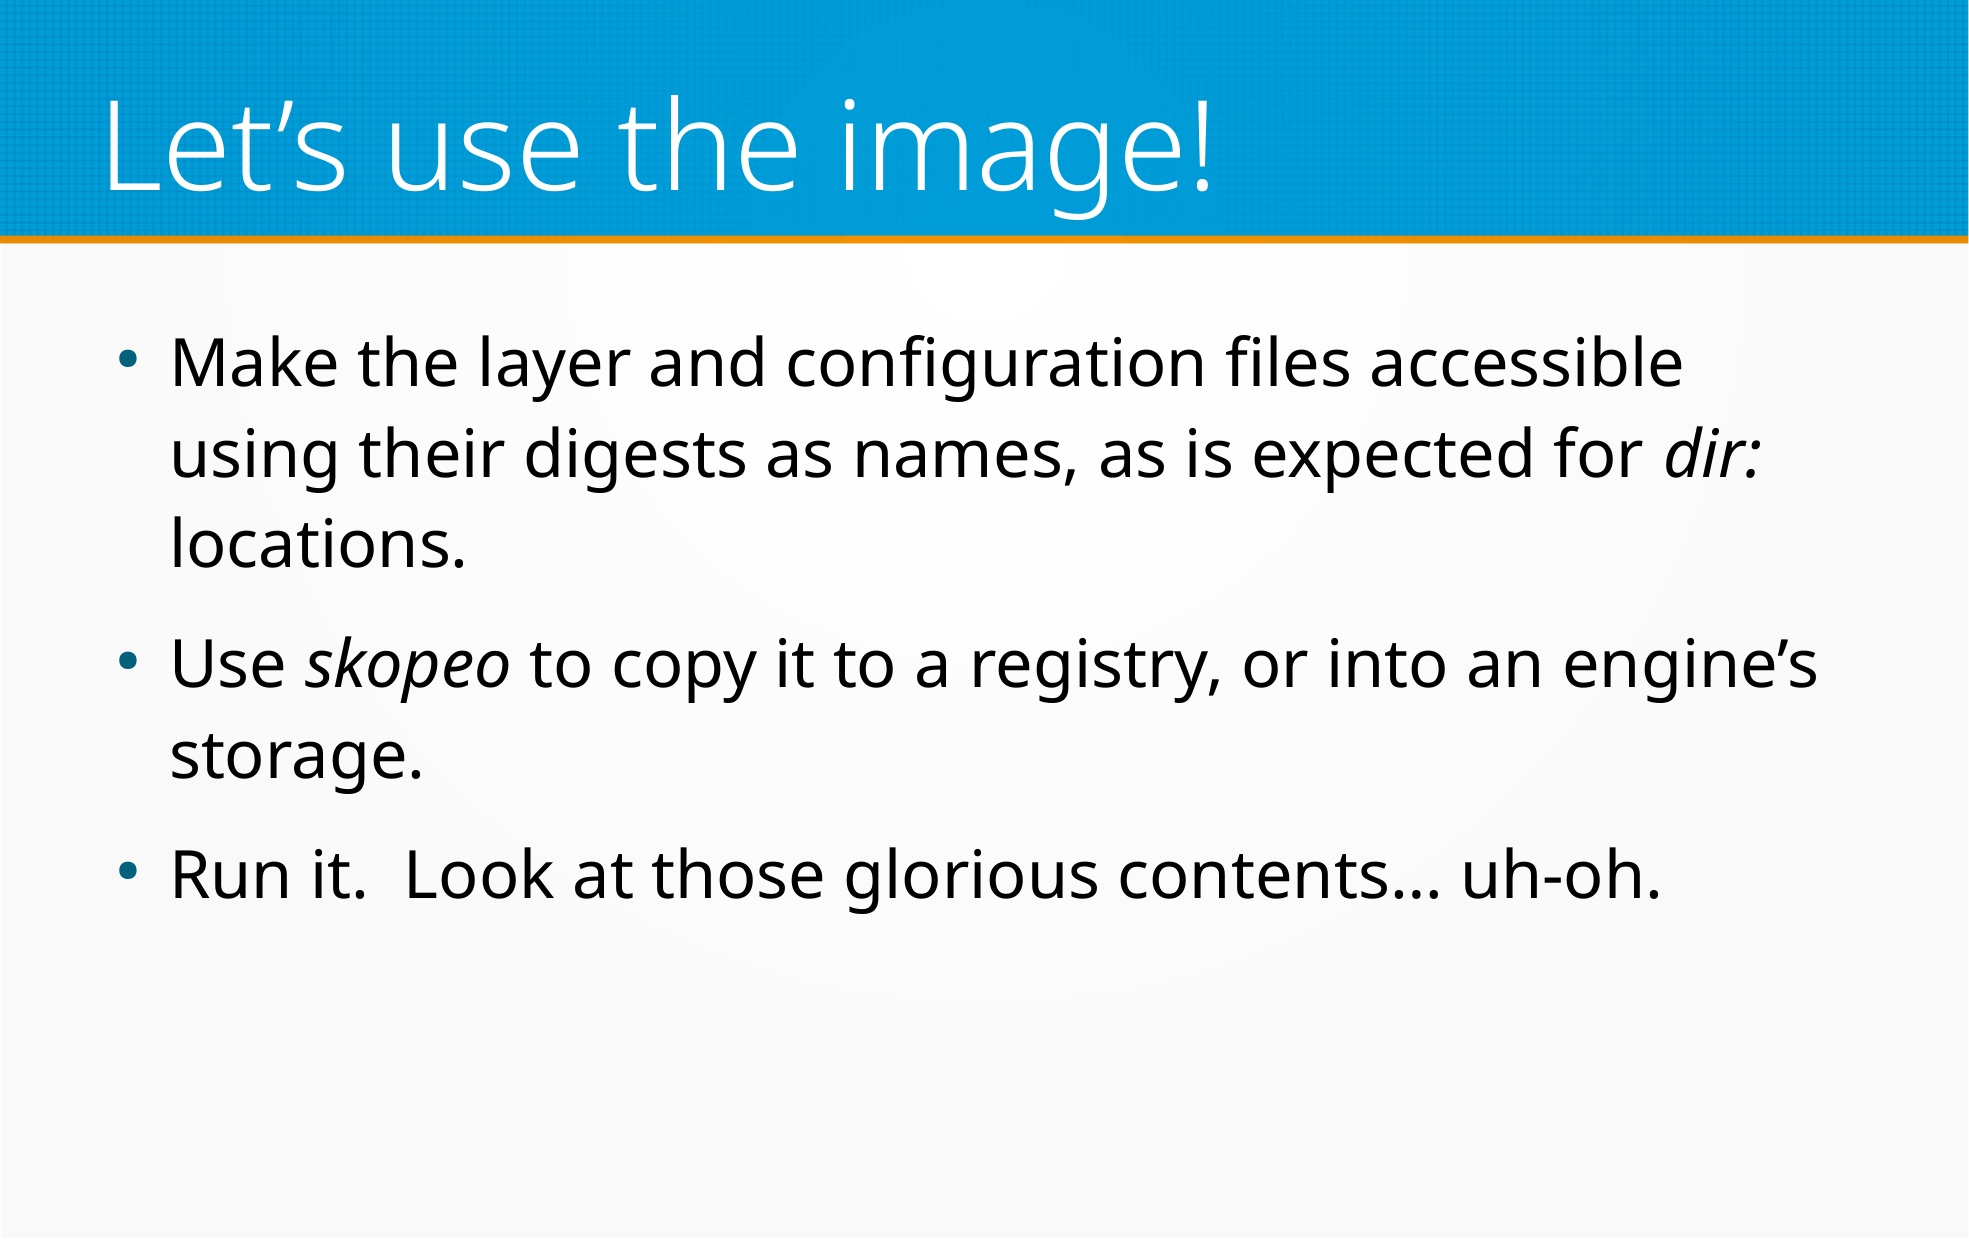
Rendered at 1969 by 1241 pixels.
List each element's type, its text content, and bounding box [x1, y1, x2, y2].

list Make the layer and configuration files accessible using their digests as names, as is expected for dir: locations. Use skopeo to copy it to a registry, or into an engine’s storage. Run it. Look at those glorious contents… uh-oh. [98, 315, 1861, 1081]
picture [0, 236, 1969, 1241]
title Let’s use the image! [98, 19, 1870, 227]
